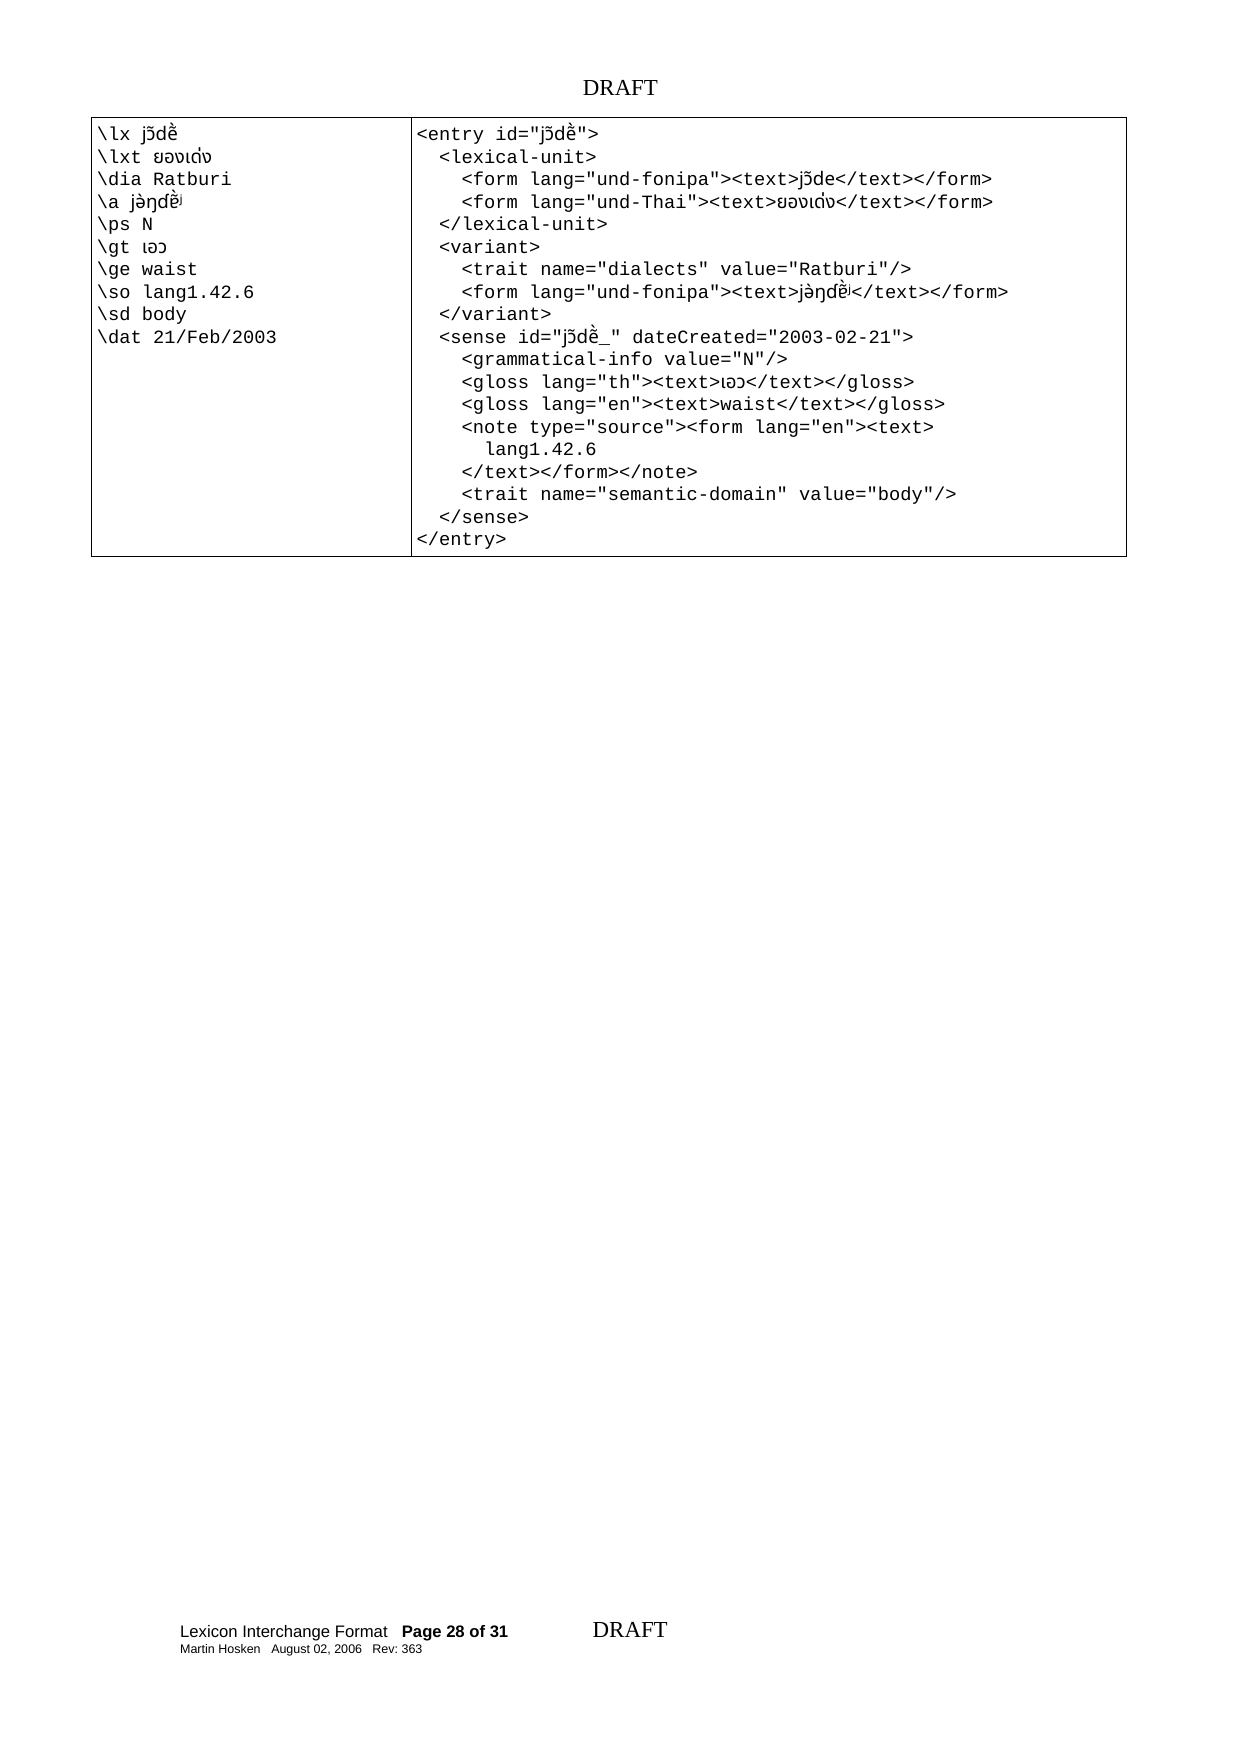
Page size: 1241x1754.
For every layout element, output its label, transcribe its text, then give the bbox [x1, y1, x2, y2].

table_header <entry id="jɔ̃dẽ̀"> <lexical-unit> <form lang="und-fonipa"><text>jɔ̃de</text></form> <form lang="und-Thai"><text>ยองเด่ง</text></form> </lexical-unit> <variant> <trait name="dialects" value="Ratburi"/> <form lang="und-fonipa"><text>jə̀ŋɗɐ̃̀ʲ</text></form> </variant> <sense id="jɔ̃dẽ̀_" dateCreated="2003-02-21"> <grammatical-info value="N"/> <gloss lang="th"><text>เอว</text></gloss> <gloss lang="en"><text>waist</text></gloss> <note type="source"><form lang="en"><text> lang1.42.6 </text></form></note> <trait name="semantic-domain" value="body"/> </sense> </entry> [412, 118, 1126, 556]
table_header \lx jɔ̃dẽ̀ \lxt ยองเด่ง \dia Ratburi \a jə̀ŋɗɐ̃̀ʲ \ps N \gt เอว \ge waist \so lang1.42.6 \sd body \dat 21/Feb/2003 [92, 118, 411, 556]
